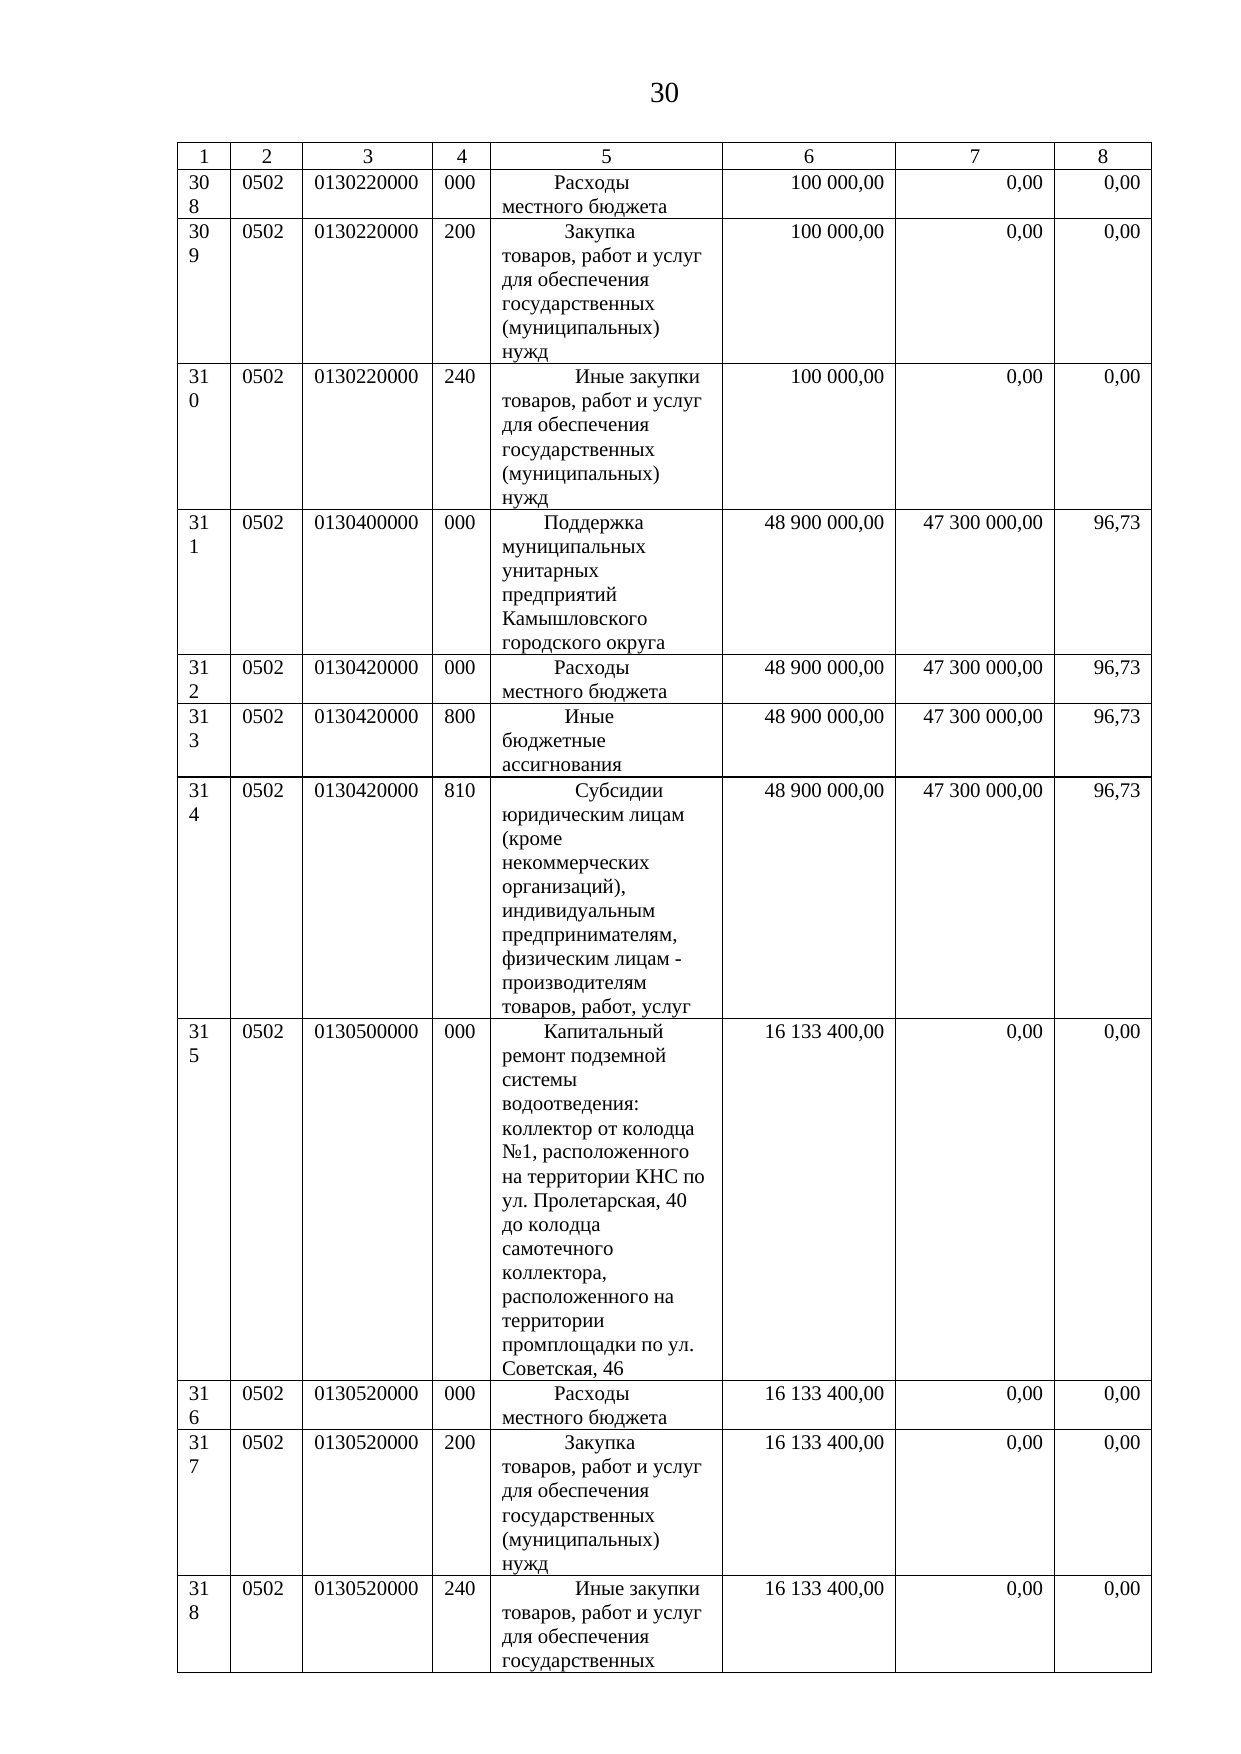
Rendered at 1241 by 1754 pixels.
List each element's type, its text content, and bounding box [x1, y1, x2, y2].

table_cell 0,00 [896, 364, 1054, 509]
table_cell 000 [433, 170, 490, 218]
table_cell 810 [433, 778, 490, 1018]
table_cell 0502 [231, 1381, 302, 1429]
table_cell 0130220000 [303, 219, 432, 363]
table_cell 16 133 400,00 [723, 1576, 895, 1672]
table_cell 316 [178, 1381, 230, 1429]
table_cell 308 [178, 170, 230, 218]
table_header 3 [303, 143, 432, 169]
table_cell Закупка товаров, работ и услуг для обеспечения государственных (муниципальных) нужд [491, 1430, 722, 1575]
table_cell 0502 [231, 655, 302, 703]
table_cell Расходы местного бюджета [491, 655, 722, 703]
table_cell 47 300 000,00 [896, 510, 1054, 654]
table_header 4 [433, 143, 490, 169]
table_cell Капитальный ремонт подземной системы водоотведения: коллектор от колодца №1, расположенного на территории КНС по ул. Пролетарская, 40 до колодца самотечного коллектора, расположенного на территории промплощадки по ул. Советская, 46 [491, 1019, 722, 1380]
table_cell 0,00 [896, 1430, 1054, 1575]
table_header 7 [896, 143, 1054, 169]
table_cell 0,00 [896, 1019, 1054, 1380]
table_cell 0502 [231, 1019, 302, 1380]
table_cell 0502 [231, 1576, 302, 1672]
table_cell 309 [178, 219, 230, 363]
table_cell 317 [178, 1430, 230, 1575]
table_cell 96,73 [1055, 655, 1151, 703]
table_cell 000 [433, 655, 490, 703]
table_cell 311 [178, 510, 230, 654]
table_cell 0502 [231, 704, 302, 776]
table_cell 0,00 [1055, 1430, 1151, 1575]
table_cell 0,00 [1055, 219, 1151, 363]
table_cell 48 900 000,00 [723, 778, 895, 1018]
table_header 1 [178, 143, 230, 169]
table_cell 0130520000 [303, 1381, 432, 1429]
table_cell 100 000,00 [723, 364, 895, 509]
table_cell 0502 [231, 170, 302, 218]
table_cell 0130420000 [303, 704, 432, 776]
table_cell 47 300 000,00 [896, 655, 1054, 703]
table_cell Расходы местного бюджета [491, 170, 722, 218]
table_cell 0502 [231, 1430, 302, 1575]
table_cell 0502 [231, 510, 302, 654]
table_cell 47 300 000,00 [896, 704, 1054, 776]
table_cell Иные бюджетные ассигнования [491, 704, 722, 776]
table_cell Субсидии юридическим лицам (кроме некоммерческих организаций), индивидуальным предпринимателям, физическим лицам - производителям товаров, работ, услуг [491, 778, 722, 1018]
table_header 5 [491, 143, 722, 169]
table_cell 0130400000 [303, 510, 432, 654]
table_header 2 [231, 143, 302, 169]
table_cell 100 000,00 [723, 170, 895, 218]
table_cell 312 [178, 655, 230, 703]
table_cell 96,73 [1055, 704, 1151, 776]
table_cell 96,73 [1055, 778, 1151, 1018]
table_cell 0,00 [896, 1576, 1054, 1672]
table_cell 48 900 000,00 [723, 704, 895, 776]
table_cell 0,00 [1055, 1019, 1151, 1380]
table_cell 315 [178, 1019, 230, 1380]
table_cell 800 [433, 704, 490, 776]
table_cell 200 [433, 219, 490, 363]
table_cell 0130520000 [303, 1576, 432, 1672]
table_cell 96,73 [1055, 510, 1151, 654]
table_cell 318 [178, 1576, 230, 1672]
table_cell 0,00 [1055, 1576, 1151, 1672]
table_cell Поддержка муниципальных унитарных предприятий Камышловского городского округа [491, 510, 722, 654]
table_cell 0130220000 [303, 170, 432, 218]
table_cell Расходы местного бюджета [491, 1381, 722, 1429]
table_cell 0,00 [1055, 170, 1151, 218]
table_cell 0,00 [1055, 1381, 1151, 1429]
table_cell 240 [433, 1576, 490, 1672]
table_cell 200 [433, 1430, 490, 1575]
table_cell 240 [433, 364, 490, 509]
table_cell 16 133 400,00 [723, 1430, 895, 1575]
table_cell 000 [433, 1019, 490, 1380]
table_cell 0502 [231, 778, 302, 1018]
table_cell 48 900 000,00 [723, 655, 895, 703]
table_cell 314 [178, 778, 230, 1018]
table_cell 0,00 [1055, 364, 1151, 509]
table_cell 47 300 000,00 [896, 778, 1054, 1018]
table_cell 0130420000 [303, 778, 432, 1018]
table_cell Иные закупки товаров, работ и услуг для обеспечения государственных (муниципальных) нужд [491, 364, 722, 509]
table_cell 48 900 000,00 [723, 510, 895, 654]
table_cell 0502 [231, 219, 302, 363]
table_cell 0130520000 [303, 1430, 432, 1575]
table_cell 100 000,00 [723, 219, 895, 363]
table_cell 0,00 [896, 170, 1054, 218]
table_header 8 [1055, 143, 1151, 169]
table_cell 313 [178, 704, 230, 776]
table_cell 0,00 [896, 1381, 1054, 1429]
table_cell 000 [433, 510, 490, 654]
table_cell 310 [178, 364, 230, 509]
table_cell 0130420000 [303, 655, 432, 703]
table_cell 0130220000 [303, 364, 432, 509]
table_cell 0502 [231, 364, 302, 509]
table_cell 16 133 400,00 [723, 1019, 895, 1380]
table_cell 16 133 400,00 [723, 1381, 895, 1429]
table_header 6 [723, 143, 895, 169]
table_cell 0,00 [896, 219, 1054, 363]
table_cell 000 [433, 1381, 490, 1429]
table_cell Закупка товаров, работ и услуг для обеспечения государственных (муниципальных) нужд [491, 219, 722, 363]
table_cell 0130500000 [303, 1019, 432, 1380]
table_cell Иные закупки товаров, работ и услуг для обеспечения государственных [491, 1576, 722, 1672]
